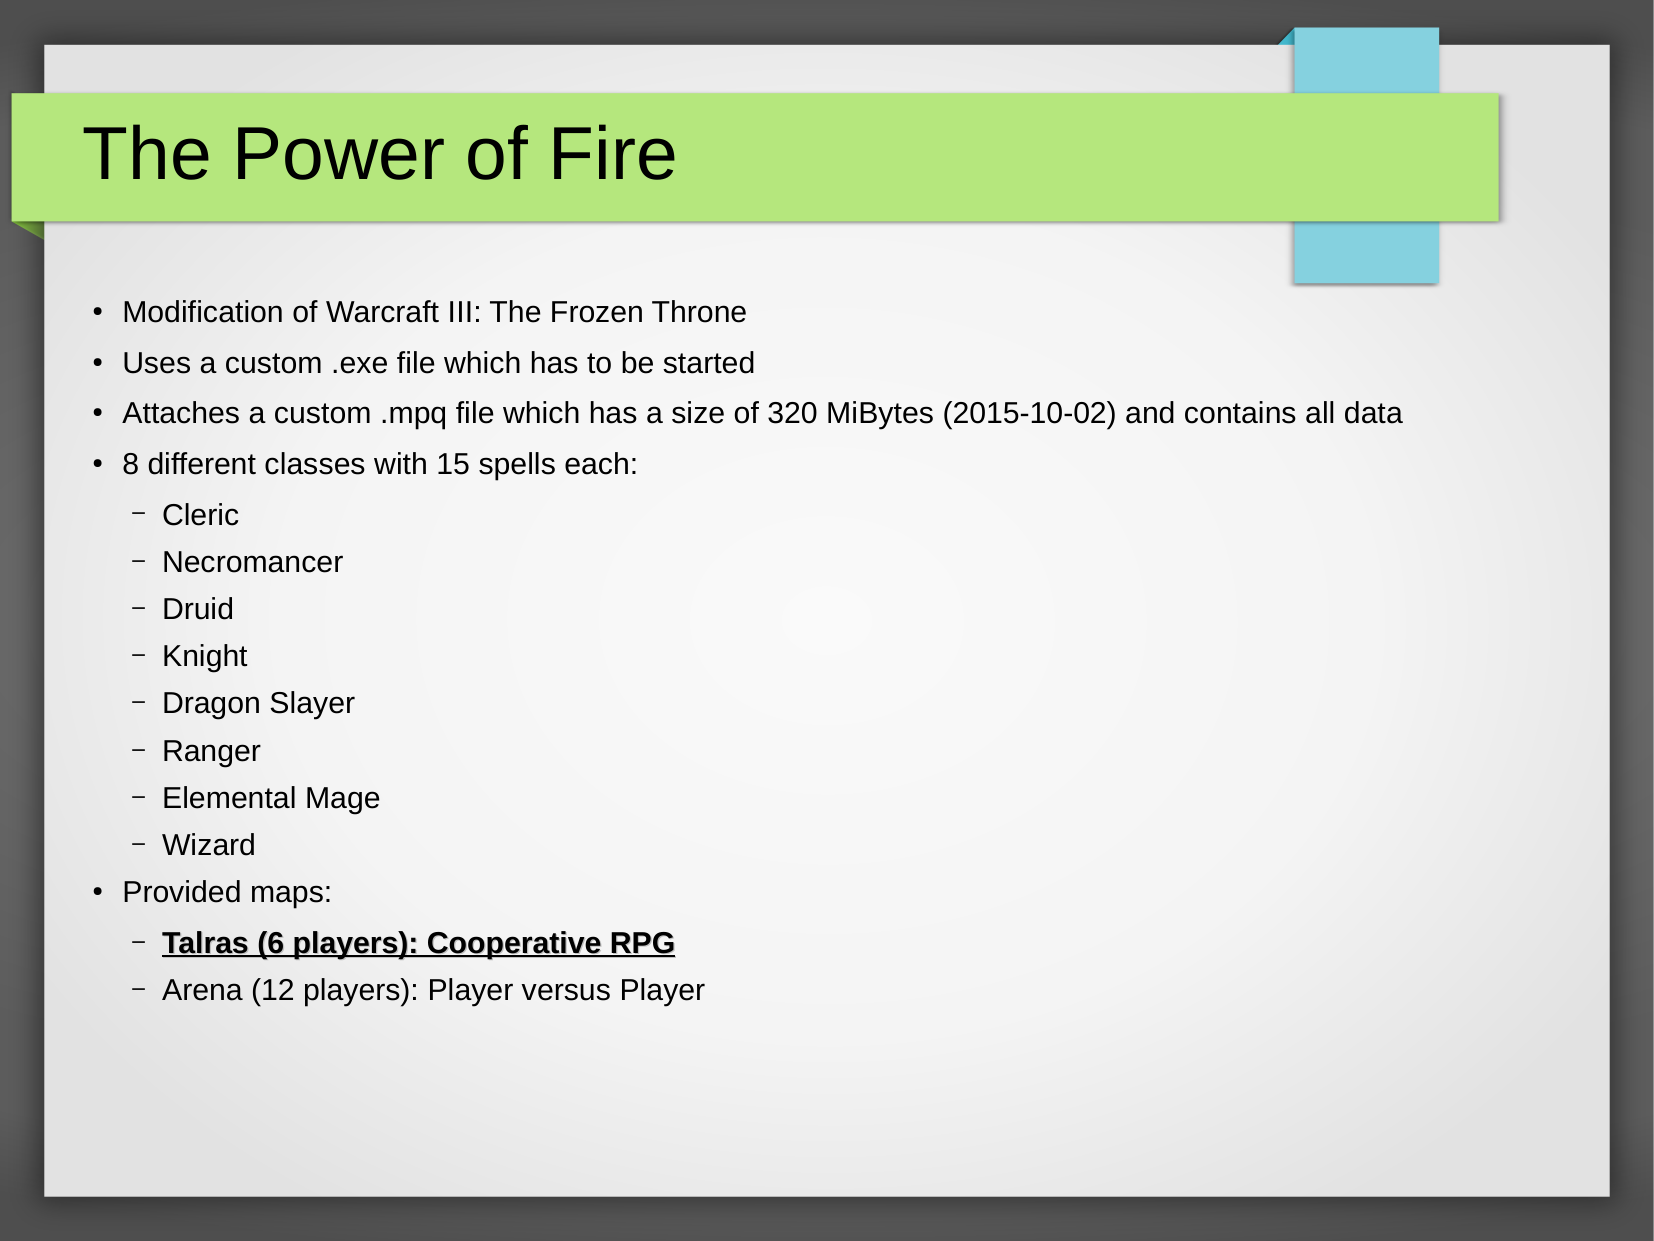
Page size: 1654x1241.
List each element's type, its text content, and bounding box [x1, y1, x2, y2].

list Modification of Warcraft III: The Frozen Throne Uses a custom .exe file which has to be started Attaches a custom .mpq file which has a size of 320 MiBytes (2015-10-02) and contains all data 8 different classes with 15 spells each: Cleric Necromancer Druid Knight Dragon Slayer Ranger Elemental Mage Wizard Provided maps: Talras (6 players): Cooperative RPG Arena (12 players): Player versus Player [82, 295, 1571, 1015]
title The Power of Fire [82, 94, 1264, 213]
picture [0, 0, 1654, 1241]
